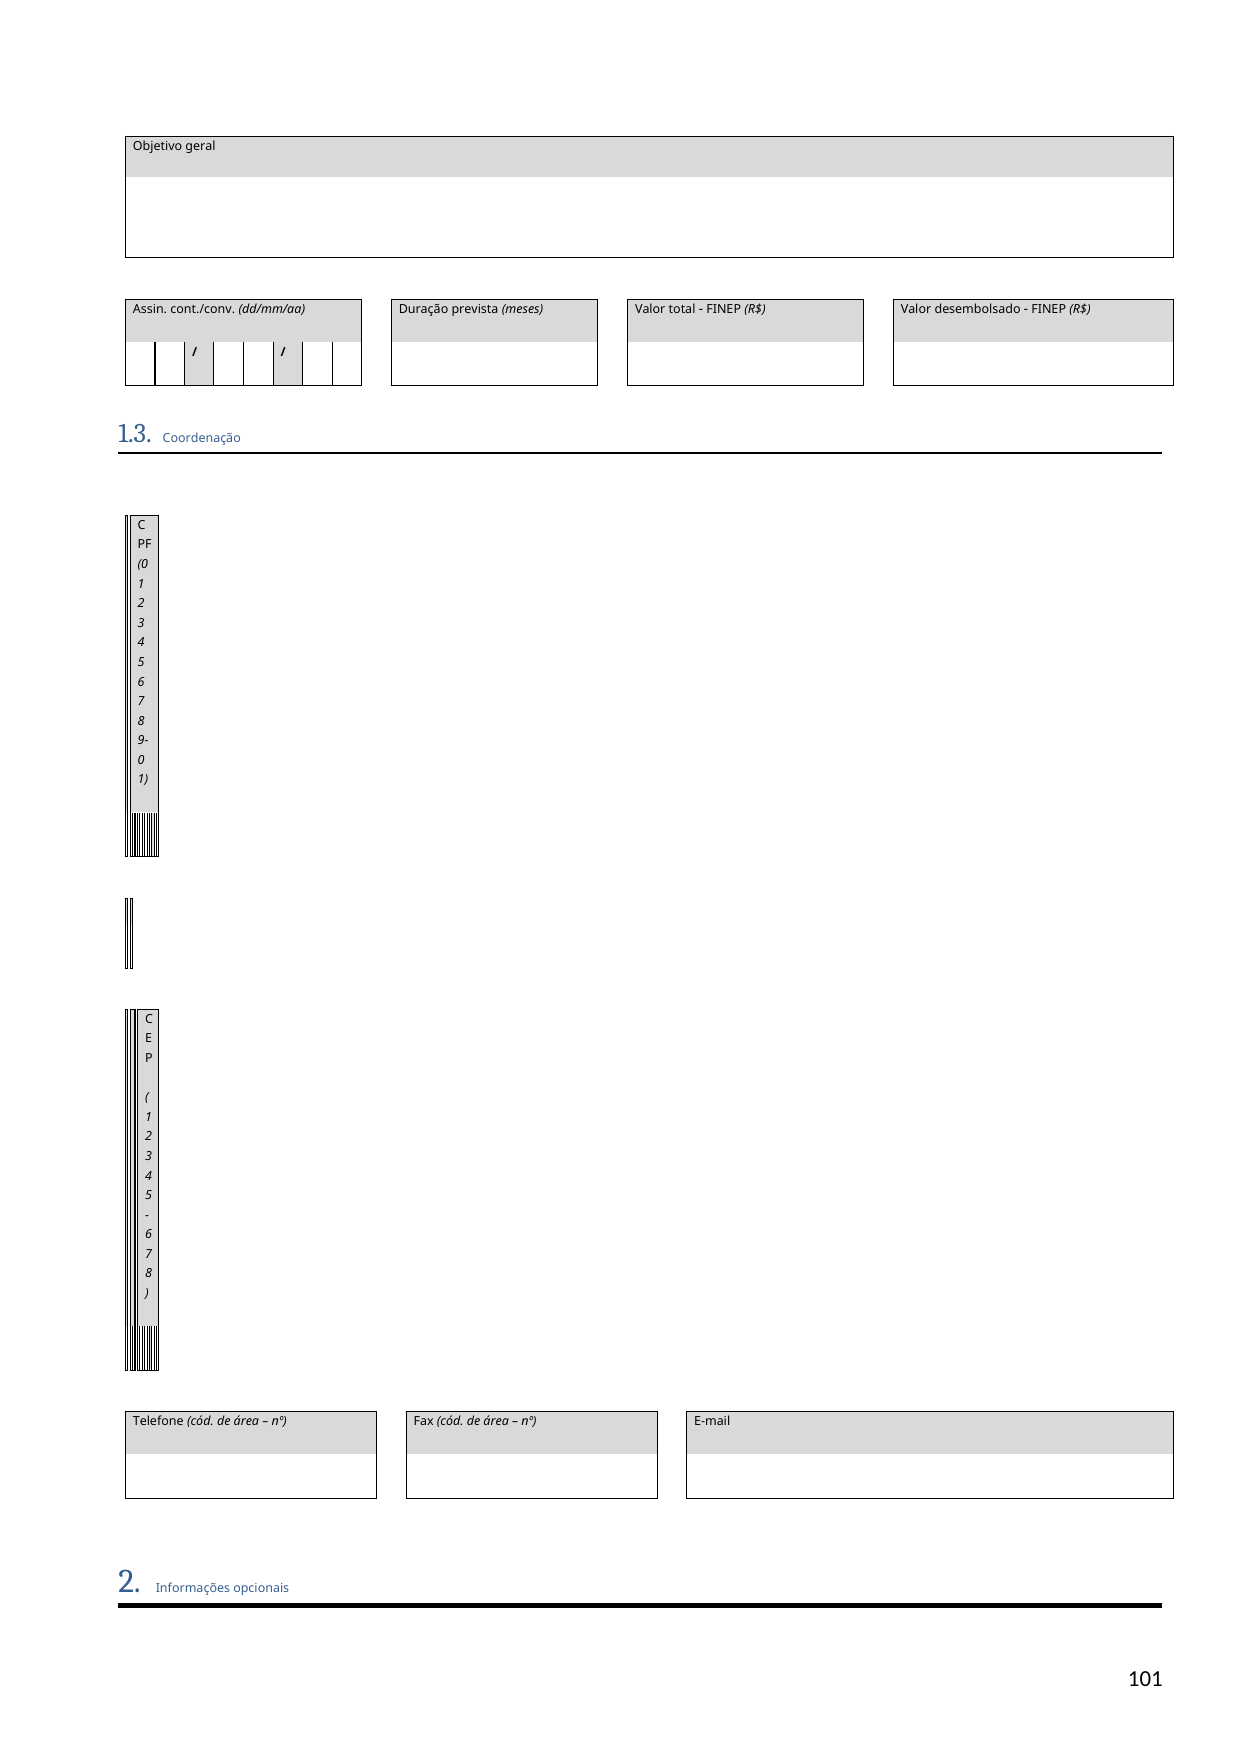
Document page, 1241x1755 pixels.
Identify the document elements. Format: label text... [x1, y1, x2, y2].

table_header Assin. cont./conv. (dd/mm/aa) [126, 300, 361, 342]
table_cell [214, 342, 243, 385]
table_cell [687, 1454, 1173, 1498]
table_header [598, 299, 627, 342]
table_header E-mail [687, 1412, 1173, 1454]
table_cell [126, 177, 1173, 257]
table_cell [126, 1454, 376, 1498]
table_header [864, 299, 893, 342]
table_cell [628, 342, 863, 385]
table_cell / [274, 342, 302, 385]
table_header CEP (12345-678) [138, 1010, 158, 1326]
table_header [658, 1411, 686, 1454]
table_header Duração prevista (meses) [392, 300, 597, 342]
table_header Valor total  FINEP (R$) [628, 300, 863, 342]
table_cell [303, 342, 332, 385]
table_cell [894, 342, 1173, 385]
table_cell [864, 342, 893, 385]
list Coordenação [118, 418, 1162, 452]
table_header Telefone (cód. de área – nº) [126, 1412, 376, 1454]
table_cell [407, 1454, 657, 1498]
table_cell [377, 1454, 406, 1498]
table_cell [598, 342, 627, 385]
table_cell [126, 342, 154, 385]
table_cell [392, 342, 597, 385]
table_cell [156, 342, 184, 385]
table_header Valor desembolsado  FINEP (R$) [894, 300, 1173, 342]
table_header Objetivo geral [126, 137, 1173, 177]
table_cell / [185, 342, 213, 385]
table_header [377, 1411, 406, 1454]
table_header CPF (0123456789-01) [131, 516, 158, 812]
table_cell [244, 342, 273, 385]
table_cell [658, 1454, 686, 1498]
table_cell [362, 342, 391, 385]
table_cell [333, 342, 361, 385]
table_header [362, 299, 391, 342]
list Informações opcionais [118, 1563, 1162, 1603]
table_header Fax (cód. de área – nº) [407, 1412, 657, 1454]
